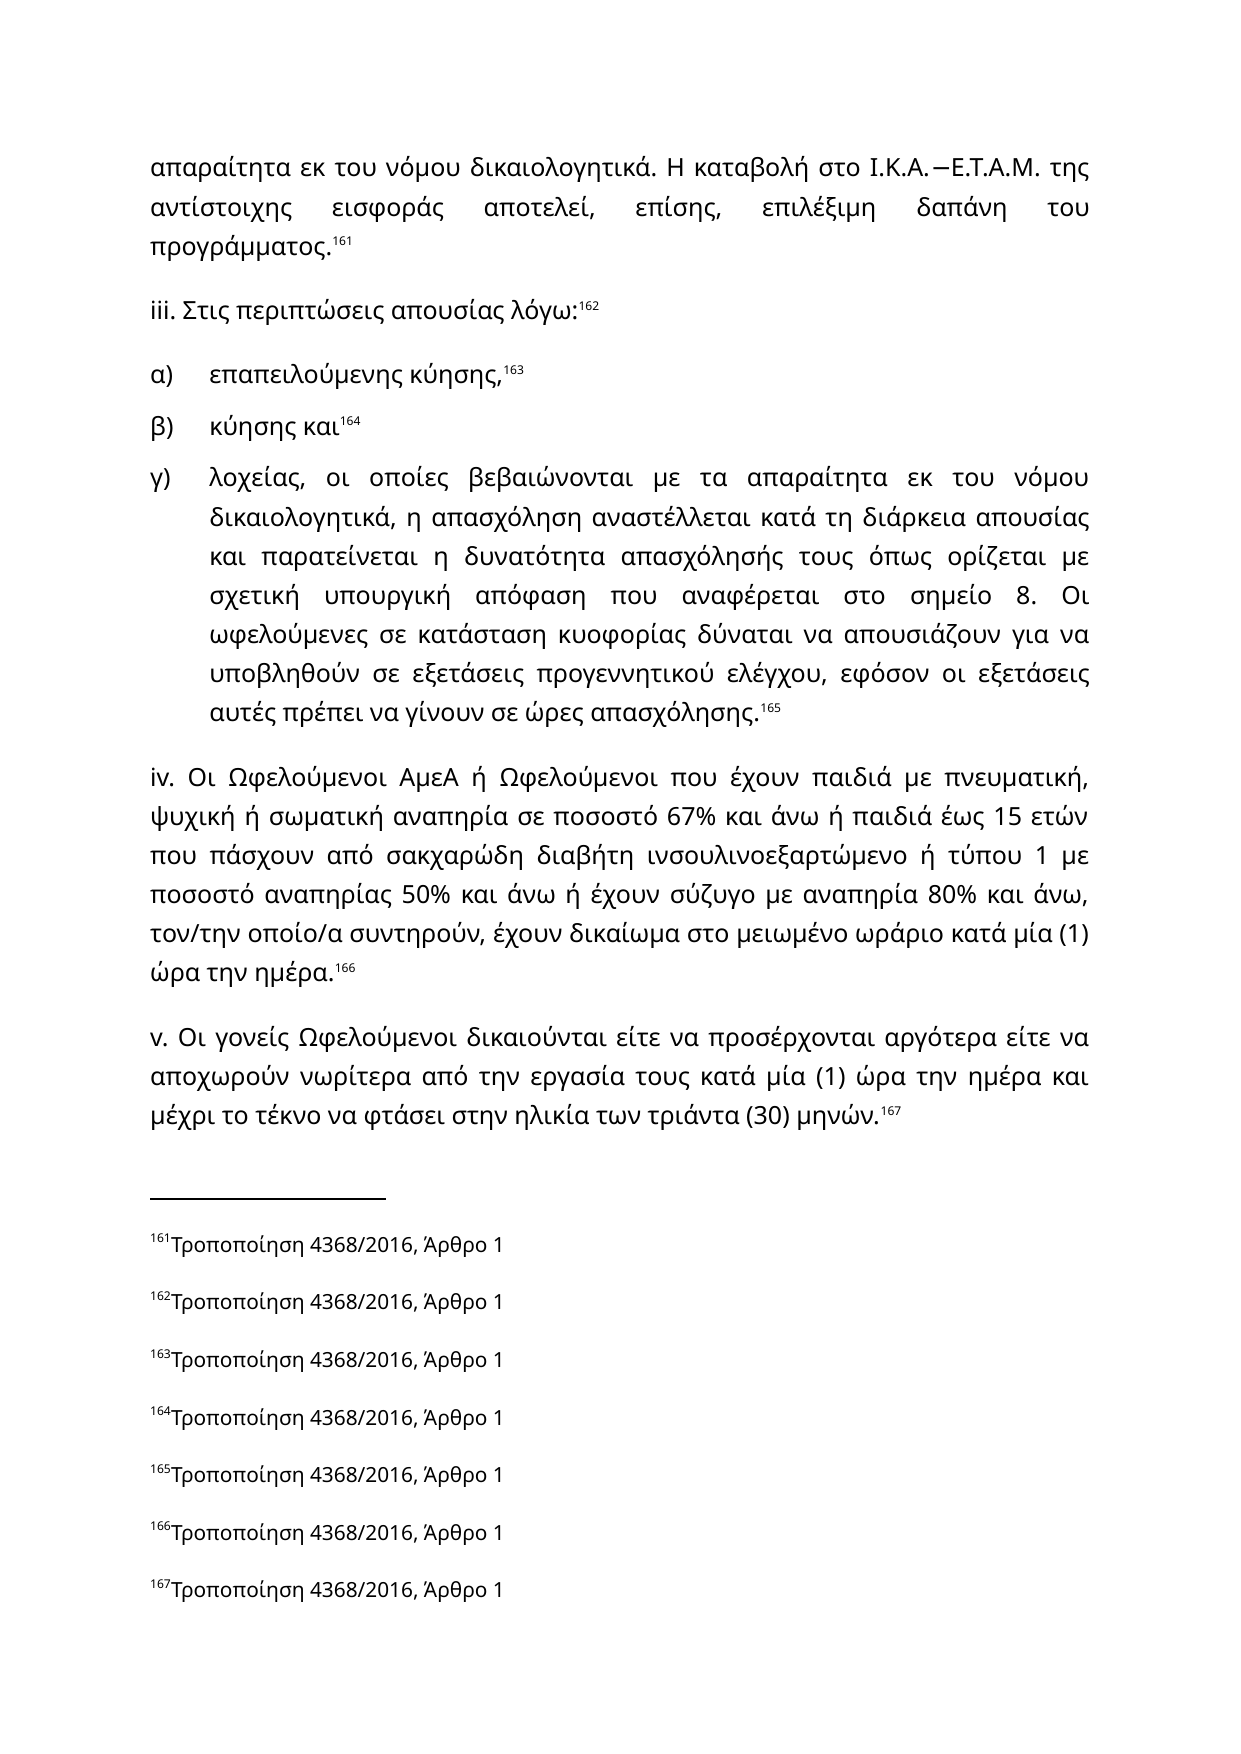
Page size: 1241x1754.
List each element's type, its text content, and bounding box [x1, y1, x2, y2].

text Τροποποίηση 4368/2016, Άρθρο 1 [150, 1518, 1090, 1546]
text Τροποποίηση 4368/2016, Άρθρο 1 [150, 1403, 1090, 1431]
text iii. Στις περιπτώσεις απουσίας λόγω: [150, 292, 1090, 327]
list γ) λοχείας, οι οποίες βεβαιώνονται με τα απαραίτητα εκ του νόμου δικαιολογητικά, η απασχόληση αναστέλλεται κατά τη διάρκεια απουσίας και παρατείνεται η δυνατότητα απασχόλησής τους όπως ορίζεται με σχετική υπουργική απόφαση που αναφέρεται στο σημείο 8. Oι ωφελούμενες σε κατάσταση κυοφορίας δύναται να απουσιάζουν για να υποβληθούν σε εξετάσεις προγεννητικού ελέγχου, εφόσον οι εξετάσεις αυτές πρέπει να γίνουν σε ώρες απασχόλησης. [150, 460, 1090, 729]
text Τροποποίηση 4368/2016, Άρθρο 1 [150, 1287, 1090, 1316]
text απαραίτητα εκ του νόμου δικαιολογητικά. Η καταβολή στο Ι.Κ.Α.−Ε.Τ.Α.Μ. της αντίστοιχης εισφοράς αποτελεί, επίσης, επιλέξιμη δαπάνη του προγράμματος. [150, 150, 1090, 262]
text Τροποποίηση 4368/2016, Άρθρο 1 [150, 1460, 1090, 1489]
list α) επαπειλούμενης κύησης, [150, 357, 1090, 391]
list β) κύησης και [150, 408, 1090, 442]
text Τροποποίηση 4368/2016, Άρθρο 1 [150, 1230, 1090, 1258]
text Τροποποίηση 4368/2016, Άρθρο 1 [150, 1345, 1090, 1373]
text Τροποποίηση 4368/2016, Άρθρο 1 [150, 1576, 1090, 1604]
text v. Οι γονείς Ωφελούμενοι δικαιούνται είτε να προσέρχονται αργότερα είτε να αποχωρούν νωρίτερα από την εργασία τους κατά μία (1) ώρα την ημέρα και μέχρι το τέκνο να φτάσει στην ηλικία των τριάντα (30) μηνών. [150, 1019, 1090, 1132]
text iv. Οι Ωφελούμενοι ΑμεΑ ή Ωφελούμενοι που έχουν παιδιά με πνευματική, ψυχική ή σωματική αναπηρία σε ποσοστό 67% και άνω ή παιδιά έως 15 ετών που πάσχουν από σακχαρώδη διαβήτη ινσουλινοεξαρτώμενο ή τύπου 1 με ποσοστό αναπηρίας 50% και άνω ή έχουν σύζυγο με αναπηρία 80% και άνω, τον/την οποίο/α συντηρούν, έχουν δικαίωμα στο μειωμένο ωράριο κατά μία (1) ώρα την ημέρα. [150, 759, 1090, 989]
